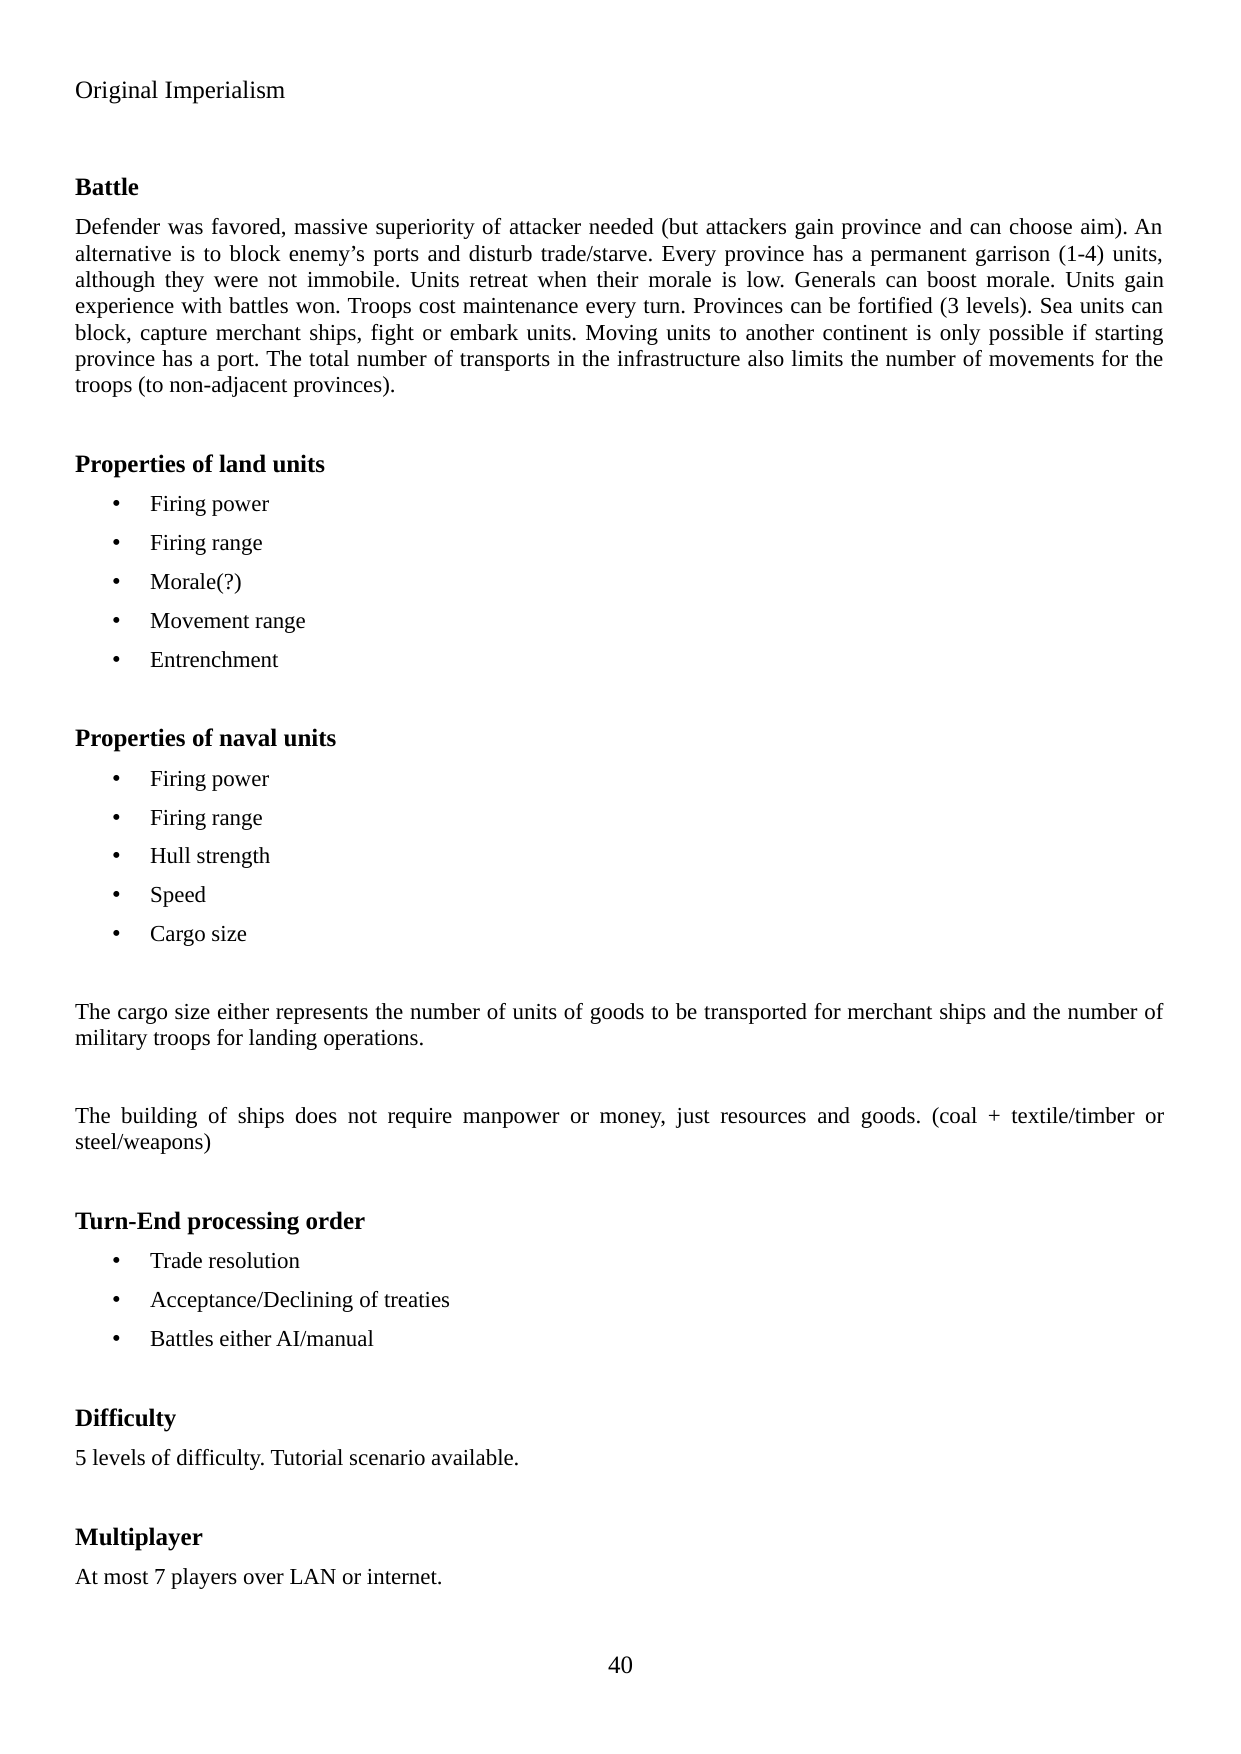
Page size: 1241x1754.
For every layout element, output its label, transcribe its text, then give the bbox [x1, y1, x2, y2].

list Cargo size [112, 920, 1166, 947]
text Turn-End processing order [75, 1206, 1166, 1235]
list Battles either AI/manual [112, 1325, 1166, 1351]
text The cargo size either represents the number of units of goods to be transported for merchant ships and the number of military troops for landing operations. [75, 998, 1166, 1051]
list Speed [112, 881, 1166, 908]
text The building of ships does not require manpower or money, just resources and goods. (coal + textile/timber or steel/weapons) [75, 1102, 1166, 1155]
list Entrenchment [112, 646, 1166, 672]
list Movement range [112, 607, 1166, 633]
list Acceptance/Declining of treaties [112, 1286, 1166, 1312]
list Firing range [112, 529, 1166, 556]
text At most 7 players over LAN or internet. [75, 1563, 1166, 1589]
text Properties of land units [75, 449, 1166, 478]
text Properties of naval units [75, 723, 1166, 752]
text Battle [75, 172, 1166, 201]
text Defender was favored, massive superiority of attacker needed (but attackers gain province and can choose aim). An alternative is to block enemy’s ports and disturb trade/starve. Every province has a permanent garrison (1-4) units, although they were not immobile. Units retreat when their morale is low. Generals can boost morale. Units gain experience with battles won. Troops cost maintenance every turn. Provinces can be fortified (3 levels). Sea units can block, capture merchant ships, fight or embark units. Moving units to another continent is only possible if starting province has a port. The total number of transports in the infrastructure also limits the number of movements for the troops (to non-adjacent provinces). [75, 213, 1166, 398]
list Firing power [112, 490, 1166, 517]
list Firing range [112, 804, 1166, 830]
list Hull strength [112, 842, 1166, 869]
text Difficulty [75, 1403, 1166, 1431]
list Firing power [112, 765, 1166, 791]
list Morale(?) [112, 568, 1166, 594]
text Multiplayer [75, 1522, 1166, 1550]
list Trade resolution [112, 1247, 1166, 1274]
text 5 levels of difficulty. Tutorial scenario available. [75, 1444, 1166, 1470]
